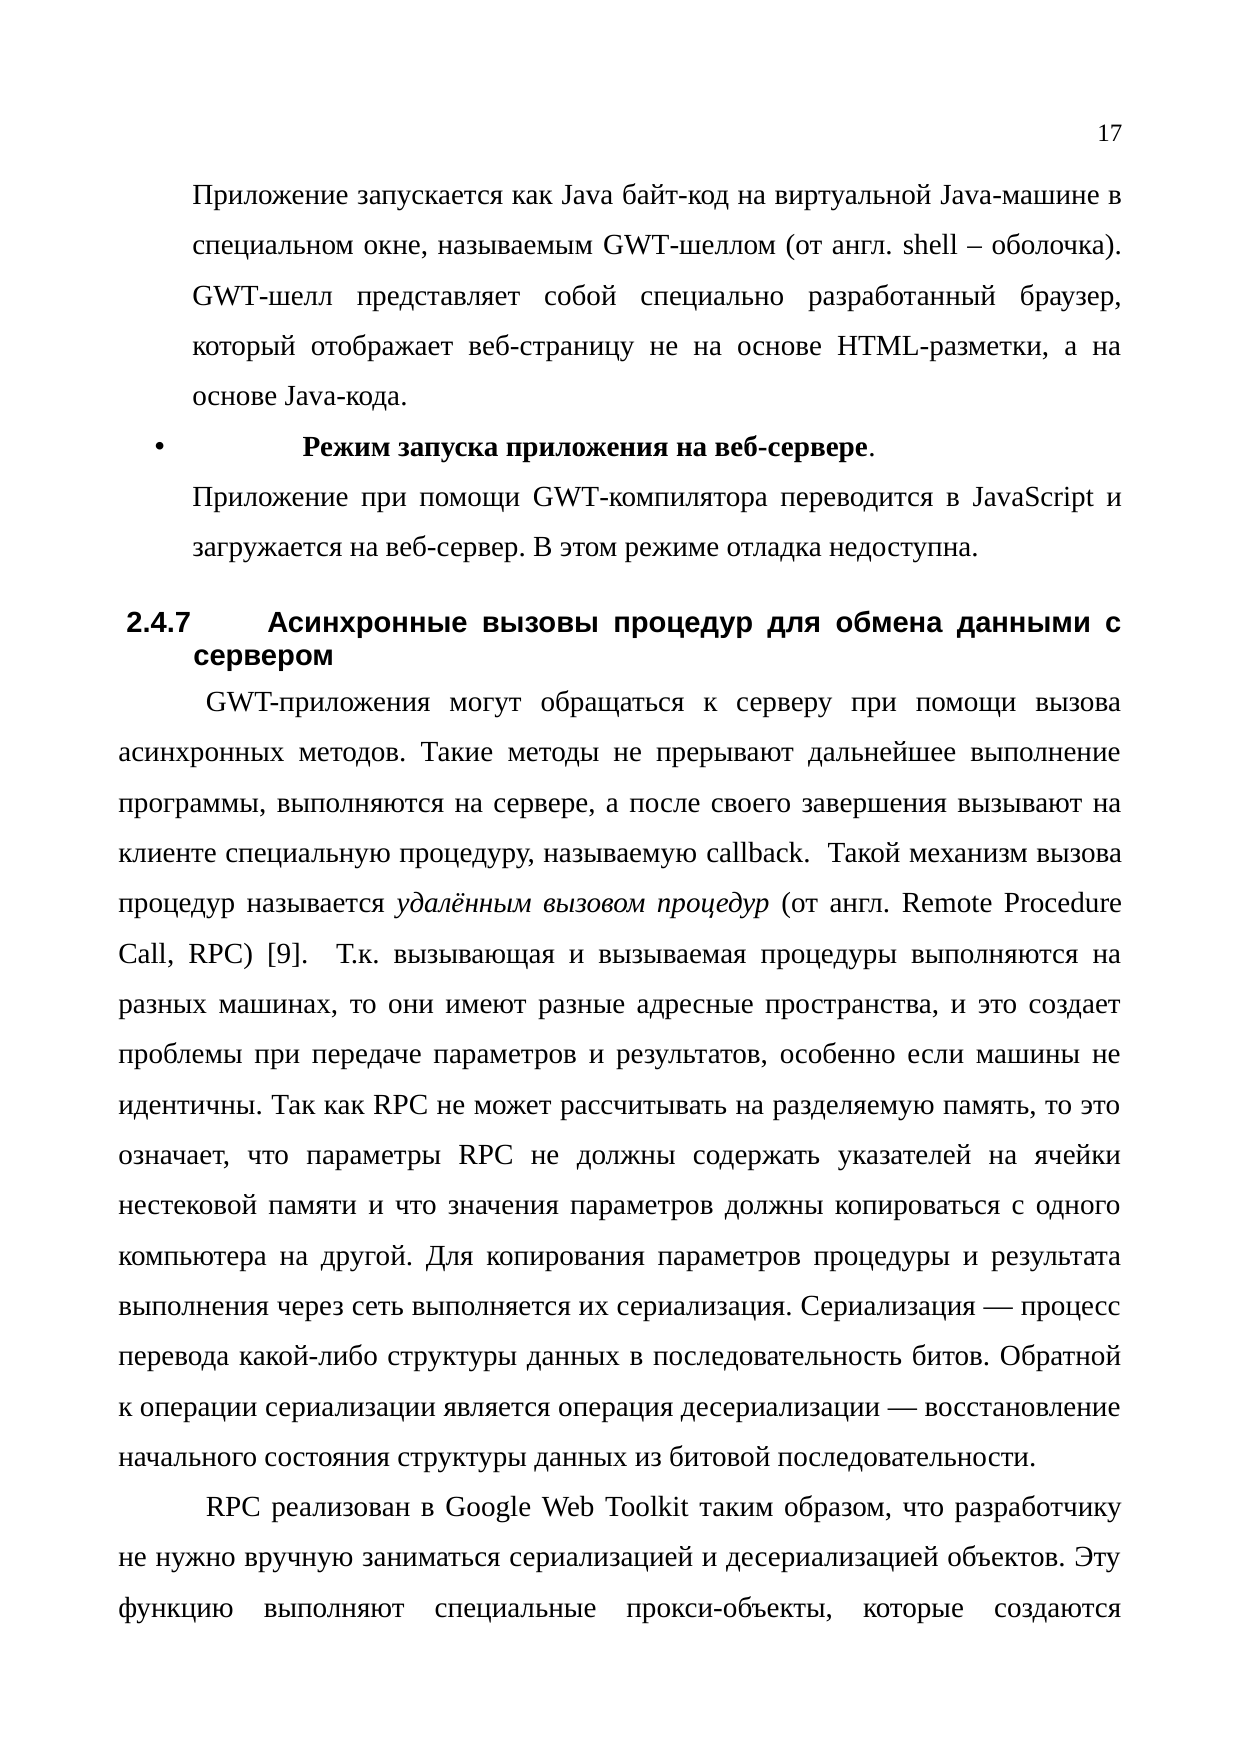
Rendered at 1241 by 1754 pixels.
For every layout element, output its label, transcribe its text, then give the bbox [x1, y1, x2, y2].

list Режим запуска приложения на веб-сервере. [154, 429, 1122, 462]
subtitle Асинхронные вызовы процедур для обмена данными с сервером [118, 605, 1122, 672]
list Приложение при помощи GWT-компилятора переводится в JavaScript и загружается на веб-сервер. В этом режиме отладка недоступна. [154, 479, 1122, 563]
list Приложение запускается как Java байт-код на виртуальной Java-машине в специальном окне, называемым GWT-шеллом (от англ. shell – оболочка). GWT-шелл представляет собой специально разработанный браузер, который отображает веб-страницу не на основе HTML-разметки, а на основе Java-кода. [154, 177, 1122, 412]
text RPC реализован в Google Web Toolkit таким образом, что разработчику не нужно вручную заниматься сериализацией и десериализацией объектов. Эту функцию выполняют специальные прокси-объекты, которые создаются [118, 1489, 1122, 1623]
text GWT-приложения могут обращаться к серверу при помощи вызова асинхронных методов. Такие методы не прерывают дальнейшее выполнение программы, выполняются на сервере, а после своего завершения вызывают на клиенте специальную процедуру, называемую callback. Такой механизм вызова процедур называется удалённым вызовом процедур (от англ. Remote Procedure Call, RPC) [9]. Т.к. вызывающая и вызываемая процедуры выполняются на разных машинах, то они имеют разные адресные пространства, и это создает проблемы при передаче параметров и результатов, особенно если машины не идентичны. Так как RPC не может рассчитывать на разделяемую память, то это означает, что параметры RPC не должны содержать указателей на ячейки нестековой памяти и что значения параметров должны копироваться с одного компьютера на другой. Для копирования параметров процедуры и результата выполнения через сеть выполняется их сериализация. Сериализация — процесс перевода какой-либо структуры данных в последовательность битов. Обратной к операции сериализации является операция десериализации — восстановление начального состояния структуры данных из битовой последовательности. [118, 684, 1122, 1472]
